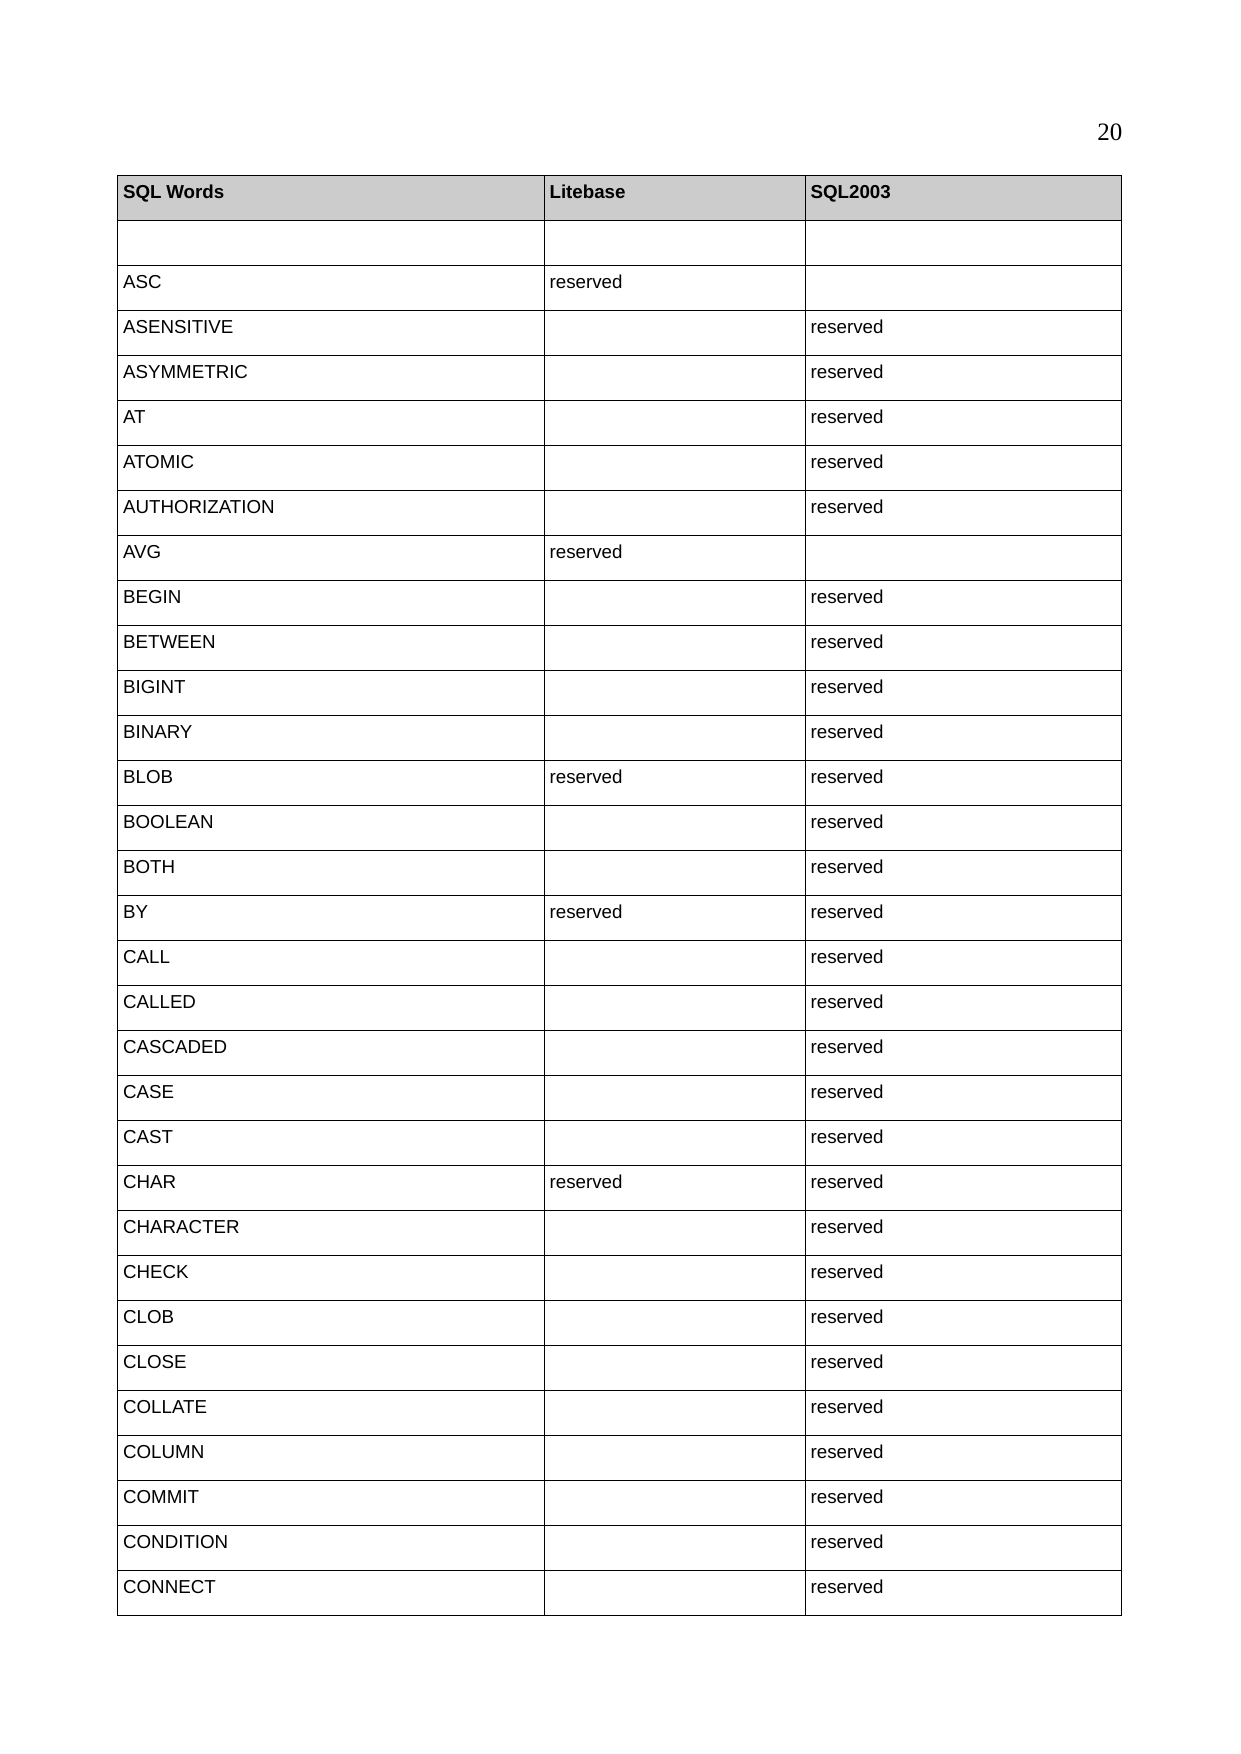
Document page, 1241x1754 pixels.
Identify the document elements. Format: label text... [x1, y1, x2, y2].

table_cell CLOSE [118, 1346, 544, 1390]
table_cell [545, 1346, 805, 1390]
table_cell [545, 1121, 805, 1165]
table_cell [545, 1436, 805, 1480]
table_cell [545, 356, 805, 400]
table_cell ASYMMETRIC [118, 356, 544, 400]
table_cell CHARACTER [118, 1211, 544, 1255]
table_cell [545, 716, 805, 760]
table_cell ASENSITIVE [118, 311, 544, 355]
table_cell [118, 221, 544, 265]
table_cell AVG [118, 536, 544, 580]
table_cell CASCADED [118, 1031, 544, 1075]
table_cell [545, 311, 805, 355]
table_cell [806, 536, 1121, 580]
table_cell reserved [806, 851, 1121, 895]
table_cell reserved [806, 1211, 1121, 1255]
table_cell reserved [806, 1256, 1121, 1300]
table_cell reserved [806, 1436, 1121, 1480]
table_cell [545, 401, 805, 445]
table_cell reserved [806, 716, 1121, 760]
table_cell [545, 221, 805, 265]
table_cell [545, 1571, 805, 1615]
table_cell [545, 806, 805, 850]
table_cell reserved [806, 896, 1121, 940]
table_cell reserved [545, 536, 805, 580]
table_cell BIGINT [118, 671, 544, 715]
table_cell COLUMN [118, 1436, 544, 1480]
table_cell [545, 1526, 805, 1570]
table_cell AT [118, 401, 544, 445]
table_cell reserved [806, 626, 1121, 670]
table_cell reserved [545, 896, 805, 940]
table_cell reserved [545, 1166, 805, 1210]
table_cell BINARY [118, 716, 544, 760]
table_cell reserved [545, 761, 805, 805]
table_cell BY [118, 896, 544, 940]
table_header SQL Words [118, 176, 544, 220]
table_cell reserved [806, 356, 1121, 400]
table_cell reserved [806, 806, 1121, 850]
table_cell [545, 1391, 805, 1435]
table_cell BOOLEAN [118, 806, 544, 850]
table_cell reserved [806, 1076, 1121, 1120]
table_cell reserved [806, 581, 1121, 625]
table_cell reserved [806, 1031, 1121, 1075]
table_cell COLLATE [118, 1391, 544, 1435]
table_cell reserved [806, 491, 1121, 535]
table_cell reserved [806, 311, 1121, 355]
table_cell [545, 446, 805, 490]
table_cell [545, 1301, 805, 1345]
table_cell reserved [806, 1346, 1121, 1390]
table_cell reserved [806, 1526, 1121, 1570]
table_cell BEGIN [118, 581, 544, 625]
table_cell reserved [806, 941, 1121, 985]
table_cell CONDITION [118, 1526, 544, 1570]
table_cell [545, 581, 805, 625]
table_cell CONNECT [118, 1571, 544, 1615]
table_header Litebase [545, 176, 805, 220]
table_header SQL2003 [806, 176, 1121, 220]
table_cell reserved [545, 266, 805, 310]
table_cell reserved [806, 401, 1121, 445]
table_cell reserved [806, 1481, 1121, 1525]
table_cell BLOB [118, 761, 544, 805]
table_cell CASE [118, 1076, 544, 1120]
table_cell reserved [806, 1121, 1121, 1165]
table_cell reserved [806, 1166, 1121, 1210]
table_cell ATOMIC [118, 446, 544, 490]
table_cell reserved [806, 671, 1121, 715]
table_cell BETWEEN [118, 626, 544, 670]
table_cell [545, 1076, 805, 1120]
table_cell reserved [806, 1301, 1121, 1345]
table_cell reserved [806, 761, 1121, 805]
table_cell COMMIT [118, 1481, 544, 1525]
table_cell [545, 491, 805, 535]
table_cell reserved [806, 1391, 1121, 1435]
table_cell reserved [806, 1571, 1121, 1615]
table_cell ASC [118, 266, 544, 310]
table_cell CAST [118, 1121, 544, 1165]
table_cell CALL [118, 941, 544, 985]
table_cell [545, 941, 805, 985]
table_cell [545, 1481, 805, 1525]
table_cell CHAR [118, 1166, 544, 1210]
table_cell [545, 1256, 805, 1300]
table_cell BOTH [118, 851, 544, 895]
table_cell [545, 986, 805, 1030]
table_cell [545, 671, 805, 715]
table_cell [545, 851, 805, 895]
table_cell [545, 626, 805, 670]
table_cell [545, 1211, 805, 1255]
table_cell AUTHORIZATION [118, 491, 544, 535]
table_cell CHECK [118, 1256, 544, 1300]
table_cell [806, 221, 1121, 265]
table_cell CLOB [118, 1301, 544, 1345]
table_cell CALLED [118, 986, 544, 1030]
table_cell reserved [806, 446, 1121, 490]
table_cell [545, 1031, 805, 1075]
table_cell reserved [806, 986, 1121, 1030]
table_cell [806, 266, 1121, 310]
